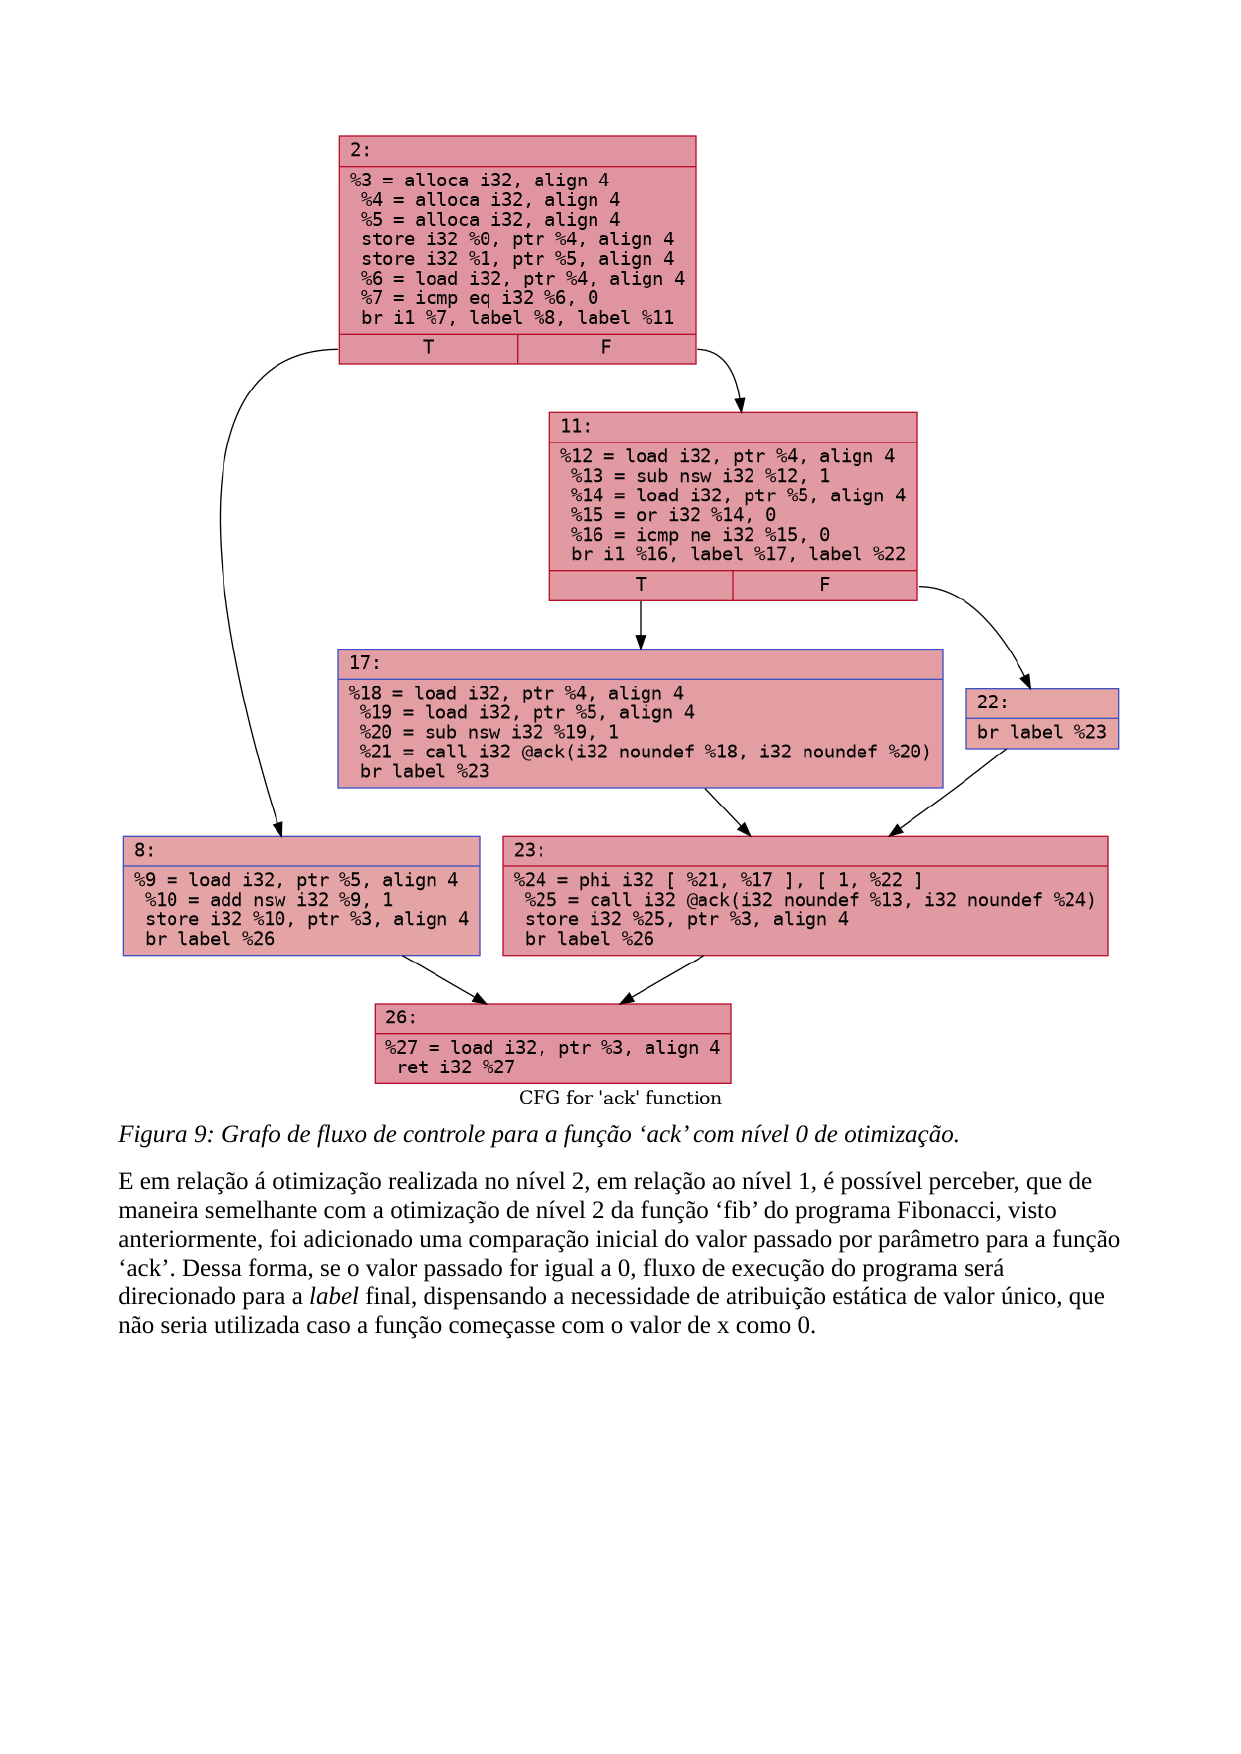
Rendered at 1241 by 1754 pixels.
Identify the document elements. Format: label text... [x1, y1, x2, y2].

text Figura 9: Grafo de fluxo de controle para a função ‘ack’ com nível 0 de otimização. [118, 1119, 1122, 1148]
text E em relação á otimização realizada no nível 2, em relação ao nível 1, é possível perceber, que de maneira semelhante com a otimização de nível 2 da função ‘fib’ do programa Fibonacci, visto anteriormente, foi adicionado uma comparação inicial do valor passado por parâmetro para a função ‘ack’. Dessa forma, se o valor passado for igual a 0, fluxo de execução do programa será direcionado para a label final, dispensando a necessidade de atribuição estática de valor único, que não seria utilizada caso a função começasse com o valor de x como 0. [118, 1166, 1122, 1339]
picture [118, 130, 1123, 1119]
